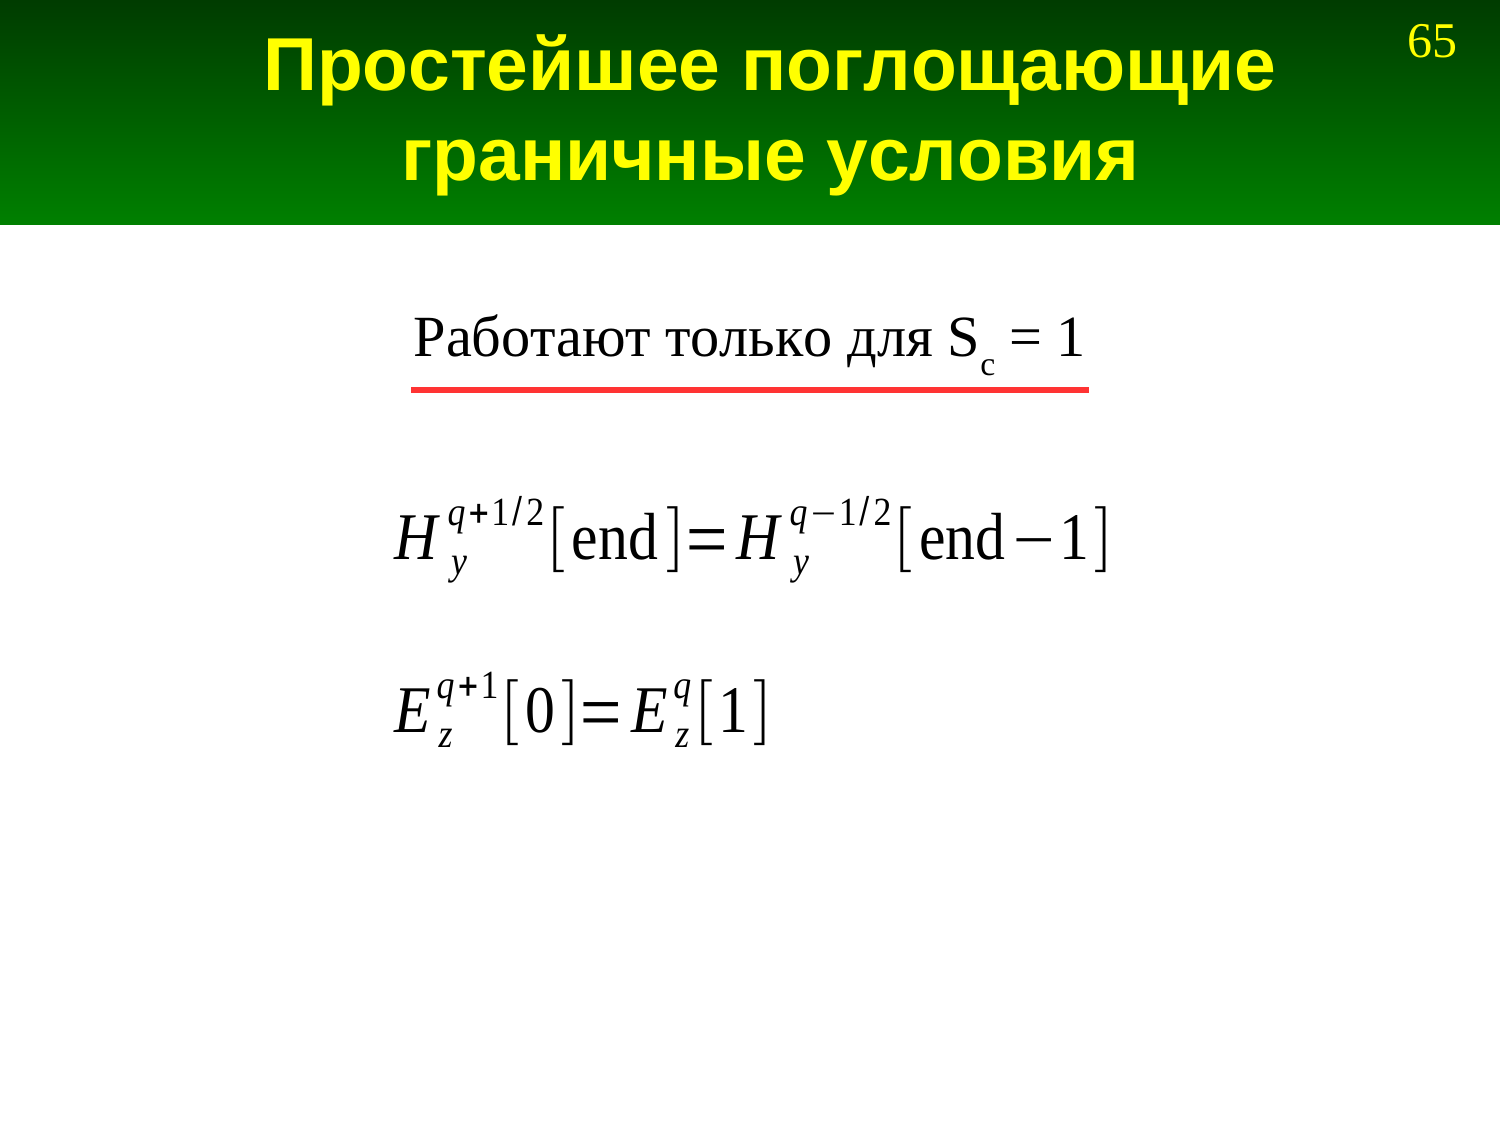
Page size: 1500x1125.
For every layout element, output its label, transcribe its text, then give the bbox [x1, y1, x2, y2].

text_box Работают только для Sc = 1 [398, 290, 1102, 390]
title Простейшее поглощающие граничные условия [100, 7, 1441, 204]
chart [365, 490, 1135, 756]
